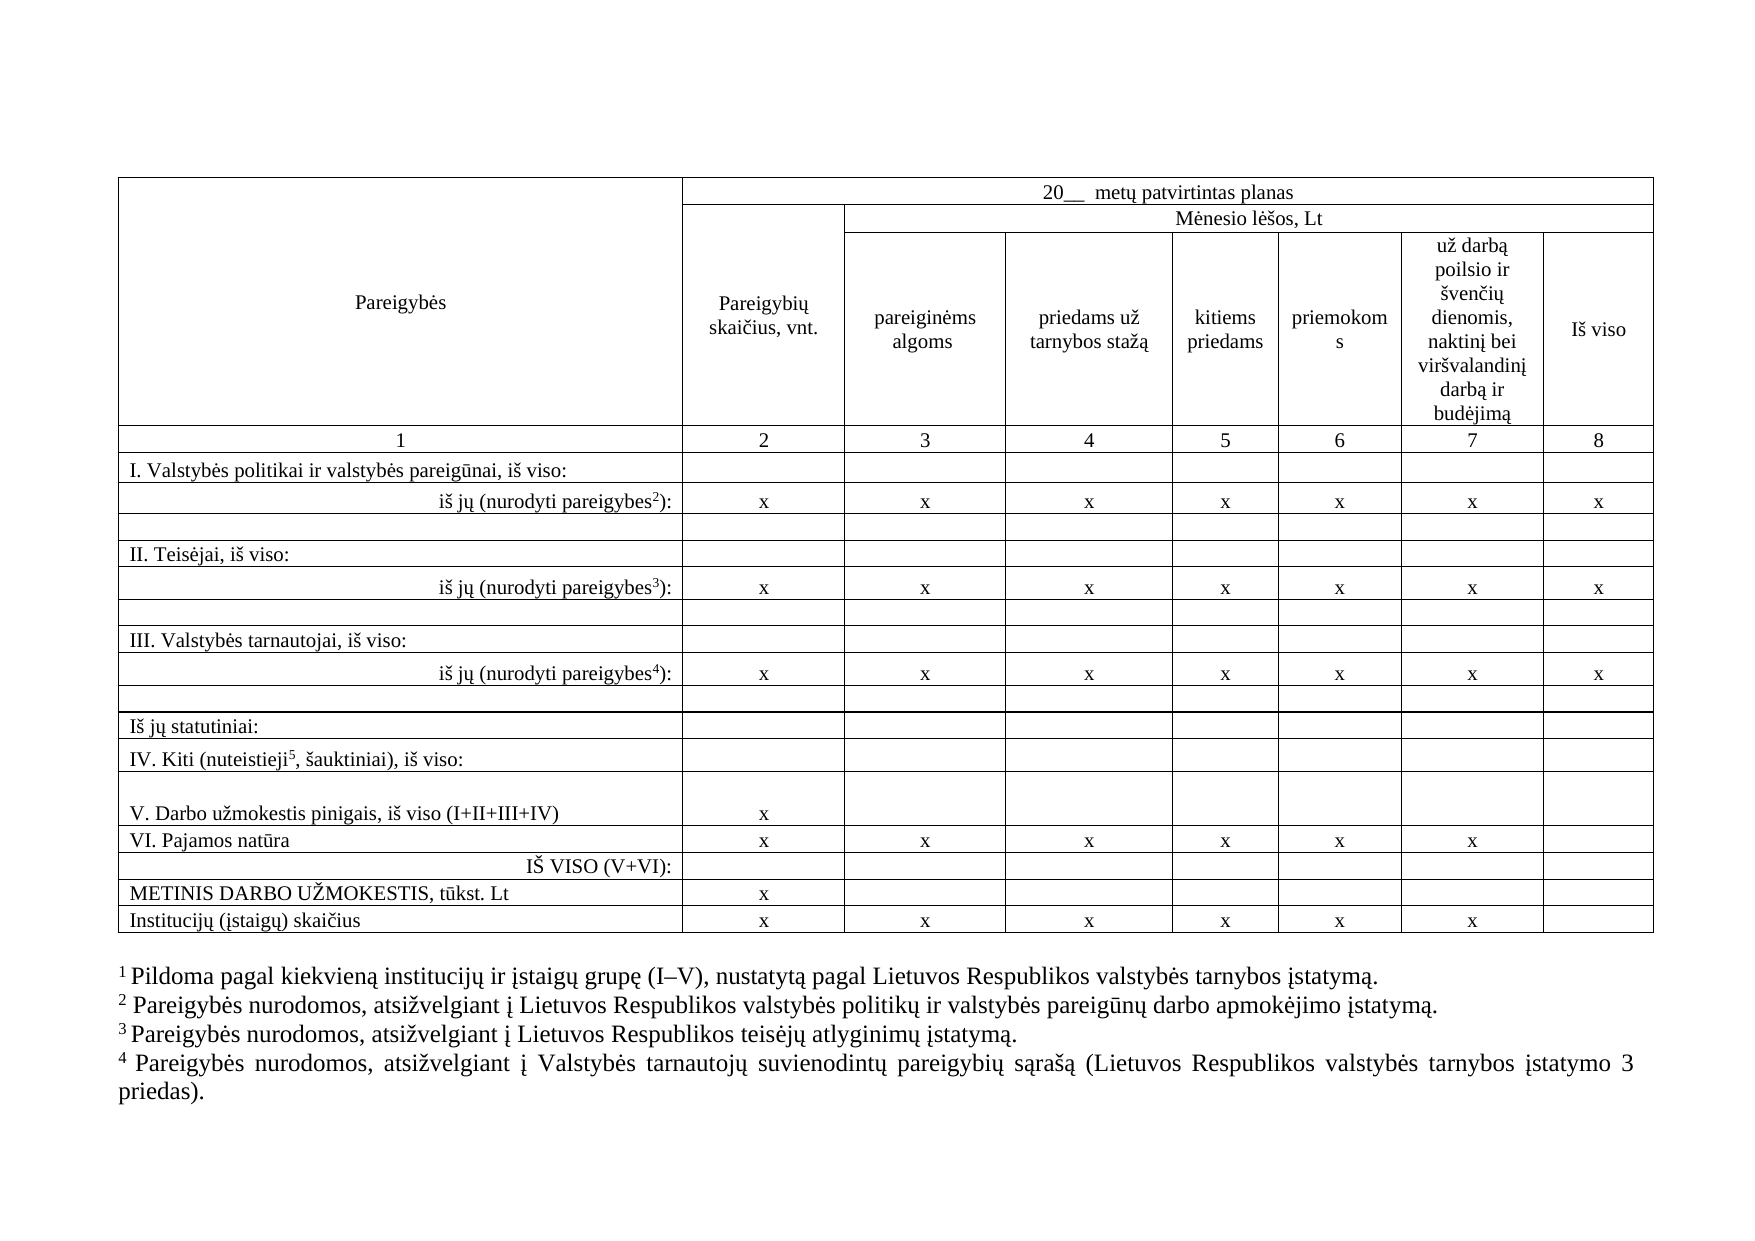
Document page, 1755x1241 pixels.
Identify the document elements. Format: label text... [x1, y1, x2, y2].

table_cell [1006, 686, 1172, 711]
table_cell 20__ metų patvirtintas planas [683, 178, 1653, 204]
table_cell [1173, 514, 1278, 539]
text 1 Pildoma pagal kiekvieną institucijų ir įstaigų grupę (I–V), nustatytą pagal Lietuvos Respublikos valstybės tarnybos įstatymą. [118, 961, 1636, 990]
table_cell x [1006, 906, 1172, 932]
table_cell x [1402, 483, 1543, 513]
table_cell [1544, 626, 1653, 652]
table_cell 1 [119, 426, 682, 452]
table_cell [683, 739, 844, 771]
table_cell [1173, 686, 1278, 711]
table_cell x [1279, 567, 1401, 599]
table_cell [1173, 626, 1278, 652]
table_cell [1173, 772, 1278, 825]
table_cell x [1544, 483, 1653, 513]
table_cell IŠ VISO (V+VI): [119, 853, 682, 878]
table_cell x [1173, 653, 1278, 685]
table_cell [1402, 853, 1543, 878]
table_cell x [683, 906, 844, 932]
table_cell [1402, 772, 1543, 825]
table_cell I. Valstybės politikai ir valstybės pareigūnai, iš viso: [119, 453, 682, 482]
table_cell [1173, 713, 1278, 738]
table_cell Mėnesio lėšos, Lt [845, 205, 1653, 232]
table_cell x [683, 653, 844, 685]
table_cell 5 [1173, 426, 1278, 452]
table_cell x [1402, 906, 1543, 932]
table_cell [1402, 541, 1543, 566]
table_cell [1544, 739, 1653, 771]
table_cell [1279, 739, 1401, 771]
table_cell 2 [683, 426, 844, 452]
table_cell x [1544, 567, 1653, 599]
table_cell x [845, 567, 1005, 599]
table_cell x [1006, 567, 1172, 599]
table_cell x [1173, 483, 1278, 513]
table_cell [845, 880, 1005, 905]
table_cell 8 [1544, 426, 1653, 452]
table_cell [1006, 541, 1172, 566]
table_cell [1544, 600, 1653, 625]
table_cell [1279, 880, 1401, 905]
table_cell [1544, 853, 1653, 878]
table_cell [1006, 600, 1172, 625]
table_cell [845, 514, 1005, 539]
table_cell [1544, 713, 1653, 738]
table_cell [683, 686, 844, 711]
table_cell x [683, 567, 844, 599]
table_cell [1279, 541, 1401, 566]
table_cell x [683, 880, 844, 905]
table_cell [683, 626, 844, 652]
table_cell 3 [845, 426, 1005, 452]
table_cell [119, 514, 682, 539]
table_cell [683, 541, 844, 566]
table_cell [845, 739, 1005, 771]
table_cell x [683, 826, 844, 852]
table_cell [119, 600, 682, 625]
table_cell [1544, 514, 1653, 539]
table_cell [1279, 713, 1401, 738]
table_cell [1402, 514, 1543, 539]
table_cell [1402, 880, 1543, 905]
table_cell [1006, 739, 1172, 771]
table_cell II. Teisėjai, iš viso: [119, 541, 682, 566]
table_cell pareiginėms algoms [845, 233, 1005, 425]
table_cell [683, 453, 844, 482]
table_cell [1544, 772, 1653, 825]
table_cell [683, 853, 844, 878]
table_cell [1173, 541, 1278, 566]
table_cell VI. Pajamos natūra [119, 826, 682, 852]
table_cell x [1279, 653, 1401, 685]
table_cell 6 [1279, 426, 1401, 452]
table_cell priedams už tarnybos stažą [1006, 233, 1172, 425]
table_cell [1544, 453, 1653, 482]
table_cell [1173, 453, 1278, 482]
table_cell [1006, 853, 1172, 878]
table_cell x [1279, 483, 1401, 513]
table_cell iš jų (nurodyti pareigybes2): [119, 483, 682, 513]
table_cell [1173, 600, 1278, 625]
table_cell [845, 453, 1005, 482]
table_cell [1006, 713, 1172, 738]
table_cell [1544, 541, 1653, 566]
table_cell x [1006, 483, 1172, 513]
table_cell [1279, 453, 1401, 482]
text 4 Pareigybės nurodomos, atsižvelgiant į Valstybės tarnautojų suvienodintų pareigybių sąrašą (Lietuvos Respublikos valstybės tarnybos įstatymo 3 priedas). [118, 1048, 1636, 1105]
table_cell [1279, 626, 1401, 652]
text 3 Pareigybės nurodomos, atsižvelgiant į Lietuvos Respublikos teisėjų atlyginimų įstatymą. [118, 1019, 1636, 1048]
table_cell [1544, 826, 1653, 852]
table_cell iš jų (nurodyti pareigybes3): [119, 567, 682, 599]
table_cell [1402, 626, 1543, 652]
table_cell [845, 713, 1005, 738]
table_cell [1173, 880, 1278, 905]
table_cell [119, 686, 682, 711]
table_cell V. Darbo užmokestis pinigais, iš viso (I+II+III+IV) [119, 772, 682, 825]
table_cell [1279, 600, 1401, 625]
table_cell [845, 541, 1005, 566]
table_cell x [683, 483, 844, 513]
table_cell [1006, 772, 1172, 825]
table_cell [1279, 686, 1401, 711]
table_cell [845, 772, 1005, 825]
table_cell 7 [1402, 426, 1543, 452]
table_cell [845, 600, 1005, 625]
table_cell [683, 600, 844, 625]
table_cell [1006, 514, 1172, 539]
table_cell [1544, 906, 1653, 932]
table_cell Iš viso [1544, 233, 1653, 425]
table_cell [1402, 453, 1543, 482]
table_cell iš jų (nurodyti pareigybes4): [119, 653, 682, 685]
table_cell kitiems priedams [1173, 233, 1278, 425]
table_cell x [1402, 826, 1543, 852]
table_cell [683, 514, 844, 539]
table_cell Pareigybės [119, 178, 682, 425]
table_cell Institucijų (įstaigų) skaičius [119, 906, 682, 932]
table_cell [1402, 686, 1543, 711]
table_cell Iš jų statutiniai: [119, 713, 682, 738]
table_cell [1402, 713, 1543, 738]
table_cell [1544, 686, 1653, 711]
table_cell [1173, 853, 1278, 878]
table_cell [845, 626, 1005, 652]
table_cell [1006, 453, 1172, 482]
table_cell [845, 686, 1005, 711]
table_cell METINIS DARBO UŽMOKESTIS, tūkst. Lt [119, 880, 682, 905]
table_cell Pareigybių skaičius, vnt. [683, 205, 844, 425]
table_cell x [1402, 567, 1543, 599]
table_cell x [1173, 826, 1278, 852]
table_cell [1544, 880, 1653, 905]
table_cell IV. Kiti (nuteistieji5, šauktiniai), iš viso: [119, 739, 682, 771]
table_cell x [845, 826, 1005, 852]
table_cell x [1402, 653, 1543, 685]
table_cell [1402, 739, 1543, 771]
table_cell x [1173, 567, 1278, 599]
table_cell x [1006, 826, 1172, 852]
table_cell III. Valstybės tarnautojai, iš viso: [119, 626, 682, 652]
table_cell x [1279, 826, 1401, 852]
table_cell priemokoms [1279, 233, 1401, 425]
table_cell už darbą poilsio ir švenčių dienomis, naktinį bei viršvalandinį darbą ir budėjimą [1402, 233, 1543, 425]
table_cell x [1279, 906, 1401, 932]
text 2 Pareigybės nurodomos, atsižvelgiant į Lietuvos Respublikos valstybės politikų ir valstybės pareigūnų darbo apmokėjimo įstatymą. [118, 990, 1636, 1019]
table_cell x [1544, 653, 1653, 685]
table_cell [1006, 880, 1172, 905]
table_cell [1173, 739, 1278, 771]
table_cell [845, 853, 1005, 878]
table_cell x [845, 653, 1005, 685]
table_cell x [683, 772, 844, 825]
table_cell [1279, 853, 1401, 878]
table_cell 4 [1006, 426, 1172, 452]
table_cell [1006, 626, 1172, 652]
table_cell x [1006, 653, 1172, 685]
table_cell [1279, 772, 1401, 825]
table_cell [1279, 514, 1401, 539]
table_cell x [1173, 906, 1278, 932]
table_cell x [845, 906, 1005, 932]
table_cell [1402, 600, 1543, 625]
table_cell x [845, 483, 1005, 513]
table_cell [683, 713, 844, 738]
